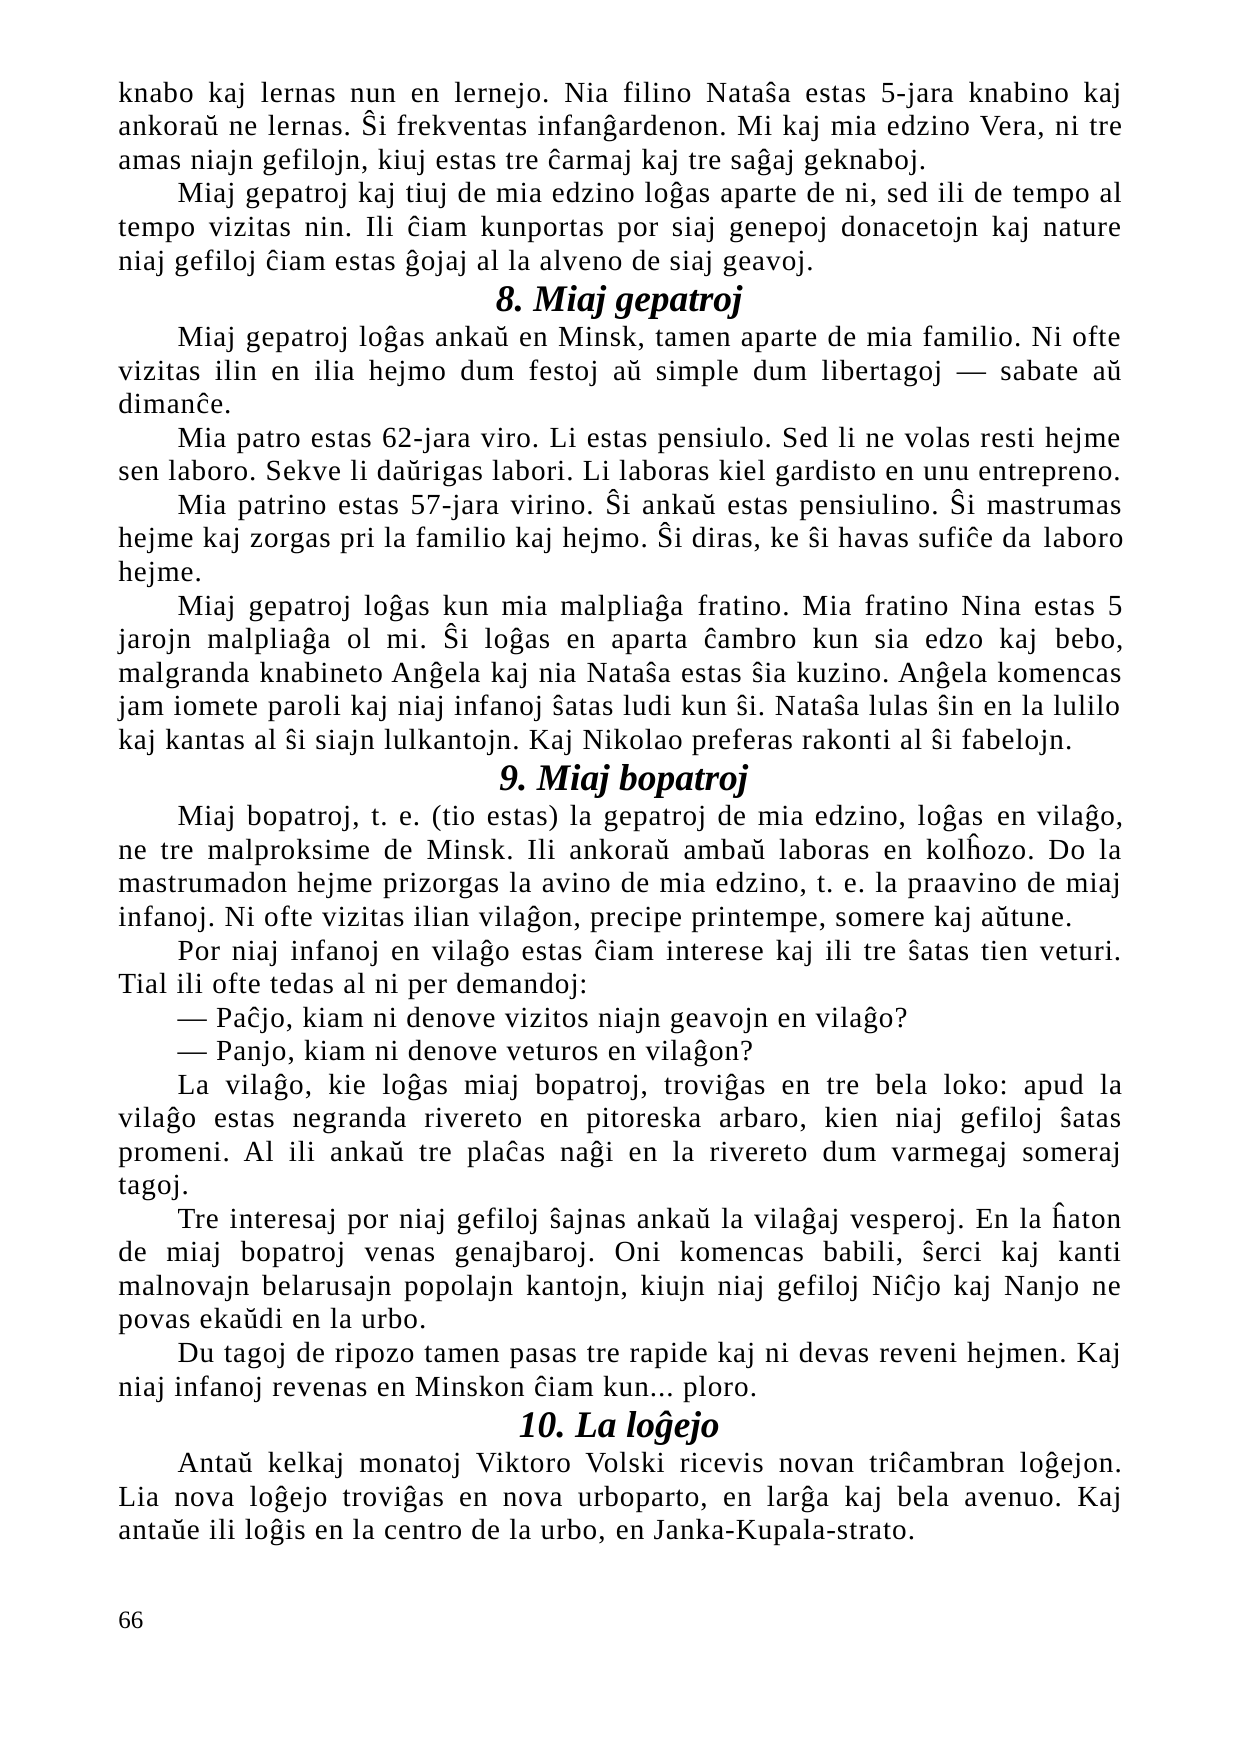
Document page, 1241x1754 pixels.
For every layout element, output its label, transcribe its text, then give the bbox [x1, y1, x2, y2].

text 9. Miaj bopatroj [118, 755, 1123, 798]
text — Paĉjo, kiam ni denove vizitos niajn geavojn en vilaĝo? [118, 1000, 1123, 1033]
text Miaj gepatroj loĝas kun mia malpliaĝa fratino. Mia fratino Nina estas 5 jarojn malpliaĝa ol mi. Ŝi loĝas en aparta ĉambro kun sia edzo kaj bebo, malgranda knabineto Anĝela kaj nia Nataŝa estas ŝia kuzino. Anĝela komencas jam iomete paroli kaj niaj infanoj ŝatas ludi kun ŝi. Nataŝa lulas ŝin en la lulilo kaj kantas al ŝi siajn lulkantojn. Kaj Nikolao preferas rakonti al ŝi fabelojn. [118, 588, 1123, 755]
text Mia patrino estas 57-jara virino. Ŝi ankaŭ estas pensiulino. Ŝi mastrumas hejme kaj zorgas pri la familio kaj hejmo. Ŝi diras, ke ŝi havas sufiĉe da laboro hejme. [118, 487, 1123, 588]
text Miaj gepatroj kaj tiuj de mia edzino loĝas aparte de ni, sed ili de tempo al tempo vizitas nin. Ili ĉiam kunportas por siaj genepoj donacetojn kaj nature niaj gefiloj ĉiam estas ĝojaj al la alveno de siaj geavoj. [118, 176, 1123, 276]
text Mia patro estas 62-jara viro. Li estas pensiulo. Sed li ne volas resti hejme sen laboro. Sekve li daŭrigas labori. Li laboras kiel gardisto en unu entrepreno. [118, 420, 1123, 487]
text Du tagoj de ripozo tamen pasas tre rapide kaj ni devas reveni hejmen. Kaj niaj infanoj revenas en Minskon ĉiam kun... ploro. [118, 1335, 1123, 1402]
text 8. Miaj gepatroj [118, 276, 1123, 319]
text 10. La loĝejo [118, 1402, 1123, 1445]
text La vilaĝo, kie loĝas miaj bopatroj, troviĝas en tre bela loko: apud la vilaĝo estas negranda rivereto en pitoreska arbaro, kien niaj gefiloj ŝatas promeni. Al ili ankaŭ tre plaĉas naĝi en la rivereto dum varmegaj someraj tagoj. [118, 1067, 1123, 1201]
text Miaj bopatroj, t. e. (tio estas) la gepatroj de mia edzino, loĝas en vilaĝo, ne tre malproksime de Minsk. Ili ankoraŭ ambaŭ laboras en kolĥozo. Do la mastrumadon hejme prizorgas la avino de mia edzino, t. e. la praavino de miaj infanoj. Ni ofte vizitas ilian vilaĝon, precipe printempe, somere kaj aŭtune. [118, 798, 1123, 933]
text knabo kaj lernas nun en lernejo. Nia filino Nataŝa estas 5-jara knabino kaj ankoraŭ ne lernas. Ŝi frekventas infanĝardenon. Mi kaj mia edzino Vera, ni tre amas niajn gefilojn, kiuj estas tre ĉarmaj kaj tre saĝaj geknaboj. [118, 75, 1123, 176]
text Antaŭ kelkaj monatoj Viktoro Volski ricevis novan triĉambran loĝejon. Lia nova loĝejo troviĝas en nova urboparto, en larĝa kaj bela avenuo. Kaj antaŭe ili loĝis en la centro de la urbo, en Janka-Kupala-strato. [118, 1445, 1123, 1546]
text Tre interesaj por niaj gefiloj ŝajnas ankaŭ la vilaĝaj vesperoj. En la ĥaton de miaj bopatroj venas genajbaroj. Oni komencas babili, ŝerci kaj kanti malnovajn belarusajn popolajn kantojn, kiujn niaj gefiloj Niĉjo kaj Nanjo ne povas ekaŭdi en la urbo. [118, 1201, 1123, 1335]
text Miaj gepatroj loĝas ankaŭ en Minsk, tamen aparte de mia familio. Ni ofte vizitas ilin en ilia hejmo dum festoj aŭ simple dum libertagoj — sabate aŭ dimanĉe. [118, 319, 1123, 420]
text Por niaj infanoj en vilaĝo estas ĉiam interese kaj ili tre ŝatas tien veturi. Tial ili ofte tedas al ni per demandoj: [118, 933, 1123, 1000]
text — Panjo, kiam ni denove veturos en vilaĝon? [118, 1033, 1123, 1067]
